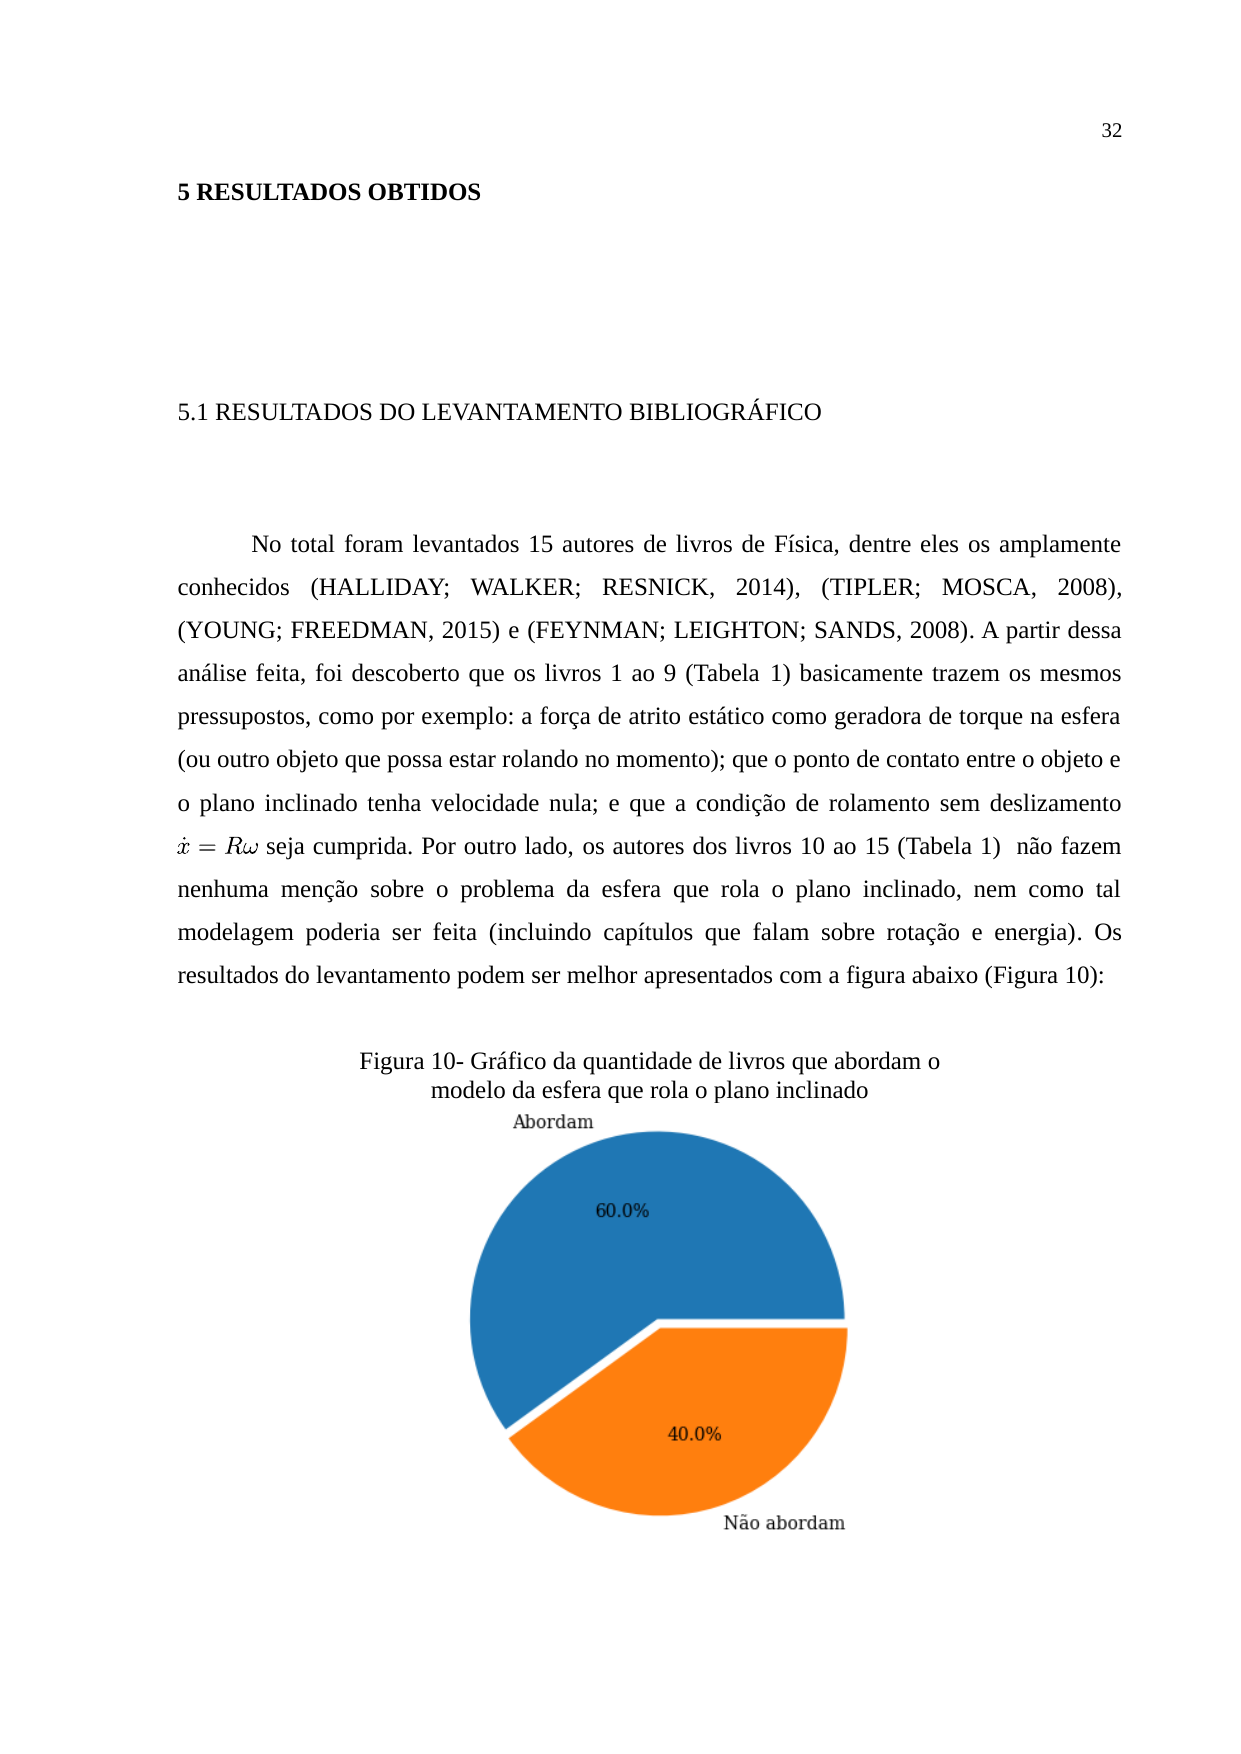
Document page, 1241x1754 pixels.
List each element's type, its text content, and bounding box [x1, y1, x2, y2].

picture [355, 1103, 944, 1546]
subtitle Resultados obtidos [177, 177, 1122, 206]
subtitle Resultados do levantamento bibliográfico [177, 397, 1122, 426]
text No total foram levantados 15 autores de livros de Física, dentre eles os amplamente conhecidos (HALLIDAY; WALKER; RESNICK, 2014), (TIPLER; MOSCA, 2008), (YOUNG; FREEDMAN, 2015) e (FEYNMAN; LEIGHTON; SANDS, 2008). A partir dessa análise feita, foi descoberto que os livros 1 ao 9 (Tabela 1) basicamente trazem os mesmos pressupostos, como por exemplo: a força de atrito estático como geradora de torque na esfera (ou outro objeto que possa estar rolando no momento); que o ponto de contato entre o objeto e o plano inclinado tenha velocidade nula; e que a condição de rolamento sem deslizamento seja cumprida. Por outro lado, os autores dos livros 10 ao 15 (Tabela 1) não fazem nenhuma menção sobre o problema da esfera que rola o plano inclinado, nem como tal modelagem poderia ser feita (incluindo capítulos que falam sobre rotação e energia). Os resultados do levantamento podem ser melhor apresentados com a figura abaixo (Figura 10): [177, 529, 1122, 989]
text Figura 10- Gráfico da quantidade de livros que abordam o modelo da esfera que rola o plano inclinado [355, 1046, 944, 1103]
